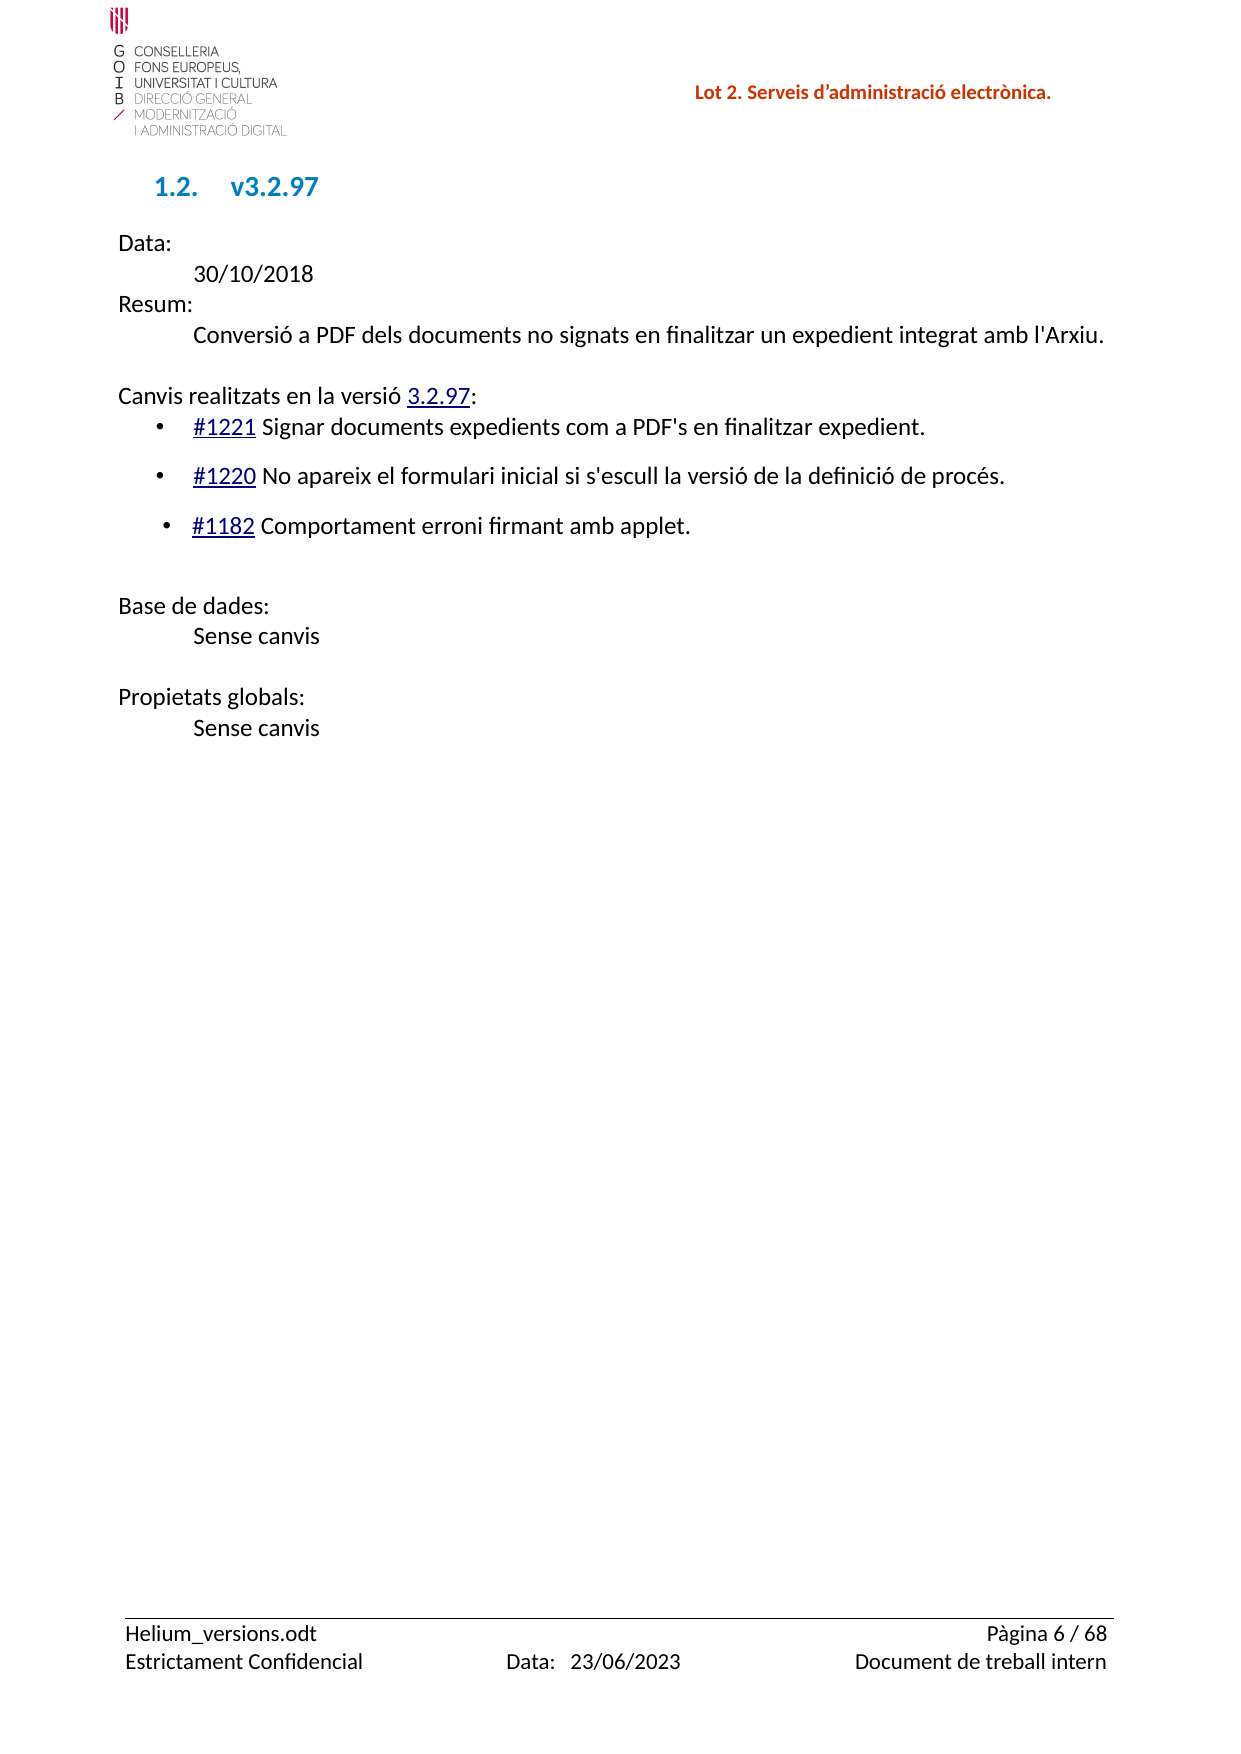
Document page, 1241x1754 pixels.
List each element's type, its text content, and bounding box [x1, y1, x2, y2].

text Canvis realitzats en la versió 3.2.97: [118, 380, 1122, 411]
text Sense canvis [118, 712, 1122, 743]
subtitle v3.2.97 [153, 168, 1122, 204]
picture [100, 0, 297, 144]
text Base de dades: [118, 590, 1122, 621]
list #1220 No apareix el formulari inicial si s'escull la versió de la definició de procés. [156, 460, 1122, 491]
list #1182 Comportament erroni firmant amb applet. [162, 510, 1122, 540]
text 30/10/2018 [118, 258, 1122, 289]
text Resum: [118, 289, 1122, 319]
list #1221 Signar documents expedients com a PDF's en finalitzar expedient. [156, 411, 1122, 441]
text Sense canvis [118, 621, 1122, 651]
text Conversió a PDF dels documents no signats en finalitzar un expedient integrat amb l'Arxiu. [118, 319, 1122, 350]
text Propietats globals: [118, 682, 1122, 712]
text Data: [118, 228, 1122, 258]
